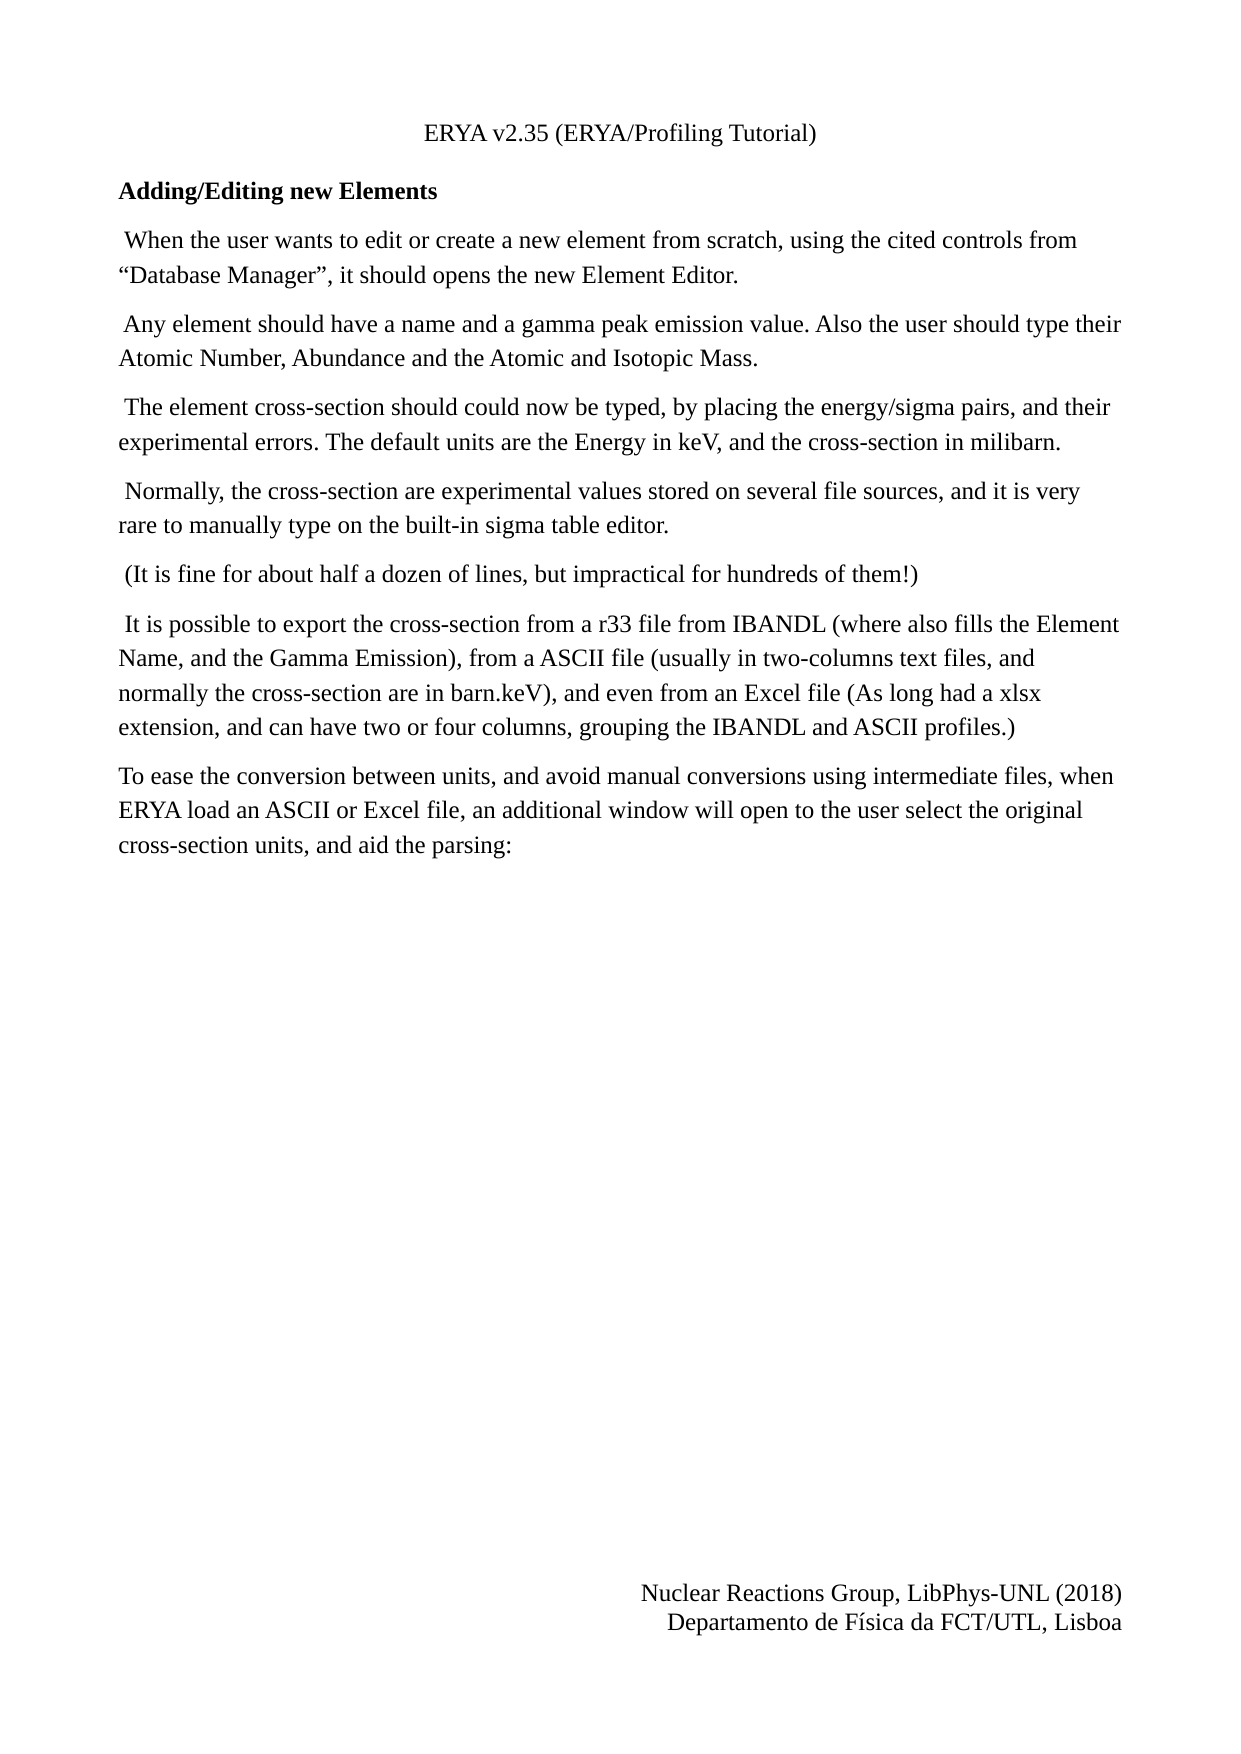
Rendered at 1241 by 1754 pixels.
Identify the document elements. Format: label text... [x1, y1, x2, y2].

text Any element should have a name and a gamma peak emission value. Also the user should type their Atomic Number, Abundance and the Atomic and Isotopic Mass. [118, 309, 1122, 372]
text Adding/Editing new Elements [118, 176, 1122, 205]
text It is possible to export the cross-section from a r33 file from IBANDL (where also fills the Element Name, and the Gamma Emission), from a ASCII file (usually in two-columns text files, and normally the cross-section are in barn.keV), and even from an Excel file (As long had a xlsx extension, and can have two or four columns, grouping the IBANDL and ASCII profiles.) [118, 609, 1122, 741]
text When the user wants to edit or create a new element from scratch, using the cited controls from “Database Manager”, it should opens the new Element Editor. [118, 225, 1122, 289]
text Normally, the cross-section are experimental values stored on several file sources, and it is very rare to manually type on the built-in sigma table editor. [118, 476, 1122, 539]
text (It is fine for about half a dozen of lines, but impractical for hundreds of them!) [118, 559, 1122, 588]
text To ease the conversion between units, and avoid manual conversions using intermediate files, when ERYA load an ASCII or Excel file, an additional window will open to the user select the original cross-section units, and aid the parsing: [118, 761, 1122, 859]
text The element cross-section should could now be typed, by placing the energy/sigma pairs, and their experimental errors. The default units are the Energy in keV, and the cross-section in milibarn. [118, 392, 1122, 456]
